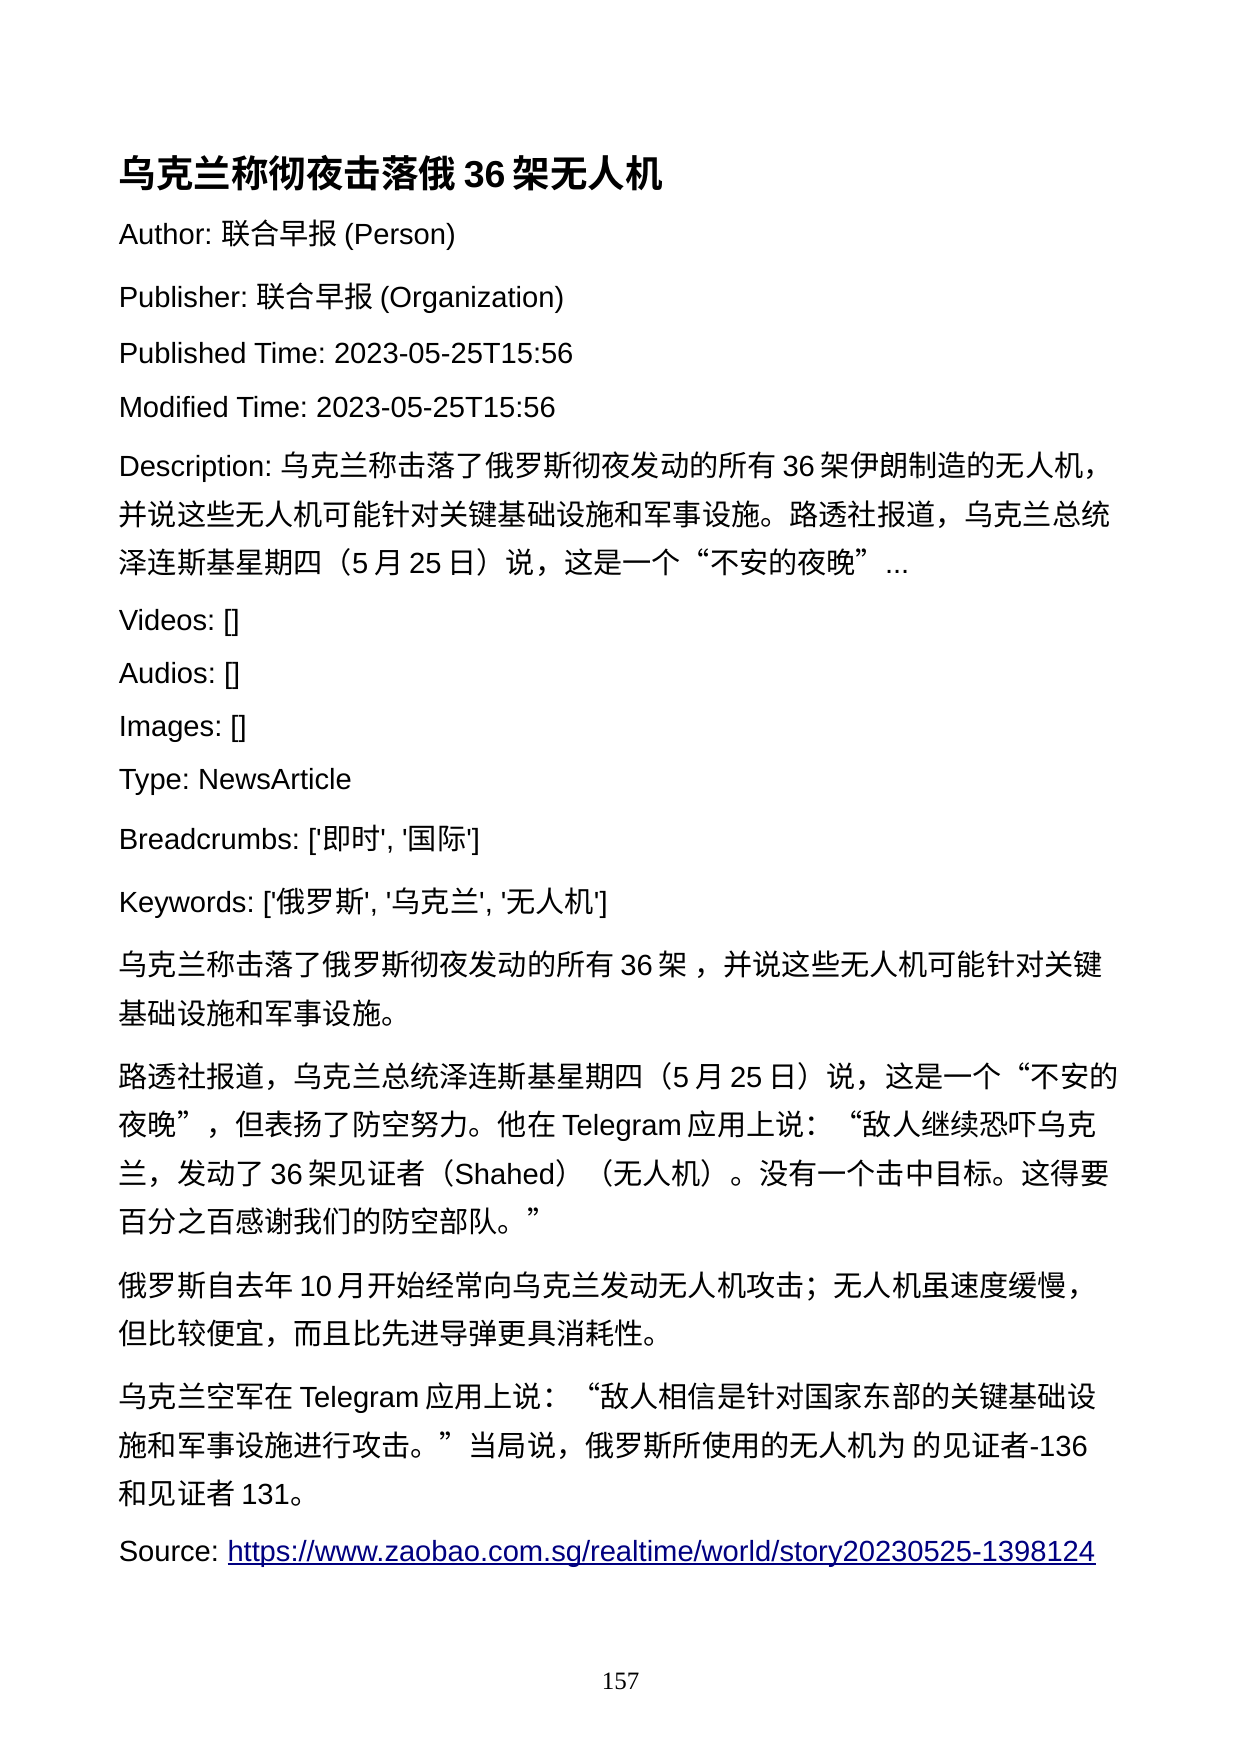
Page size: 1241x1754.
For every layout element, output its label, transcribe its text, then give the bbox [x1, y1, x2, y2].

text 俄罗斯自去年10月开始经常向乌克兰发动无人机攻击；无人机虽速度缓慢，但比较便宜，而且比先进导弹更具消耗性。 [118, 1262, 1122, 1353]
text Audios: [] [118, 656, 1122, 690]
text Author: 联合早报 (Person) [118, 210, 1122, 253]
subtitle 乌克兰称彻夜击落俄36架无人机 [118, 143, 1122, 198]
text Type: NewsArticle [118, 762, 1122, 796]
text Breadcrumbs: ['即时', '国际'] [118, 816, 1122, 858]
text Publisher: 联合早报 (Organization) [118, 273, 1122, 316]
text Images: [] [118, 709, 1122, 743]
text Description: 乌克兰称击落了俄罗斯彻夜发动的所有36架伊朗制造的无人机，并说这些无人机可能针对关键基础设施和军事设施。路透社报道，乌克兰总统泽连斯基星期四（5月25日）说，这是一个“不安的夜晚”... [118, 443, 1122, 582]
text Modified Time: 2023-05-25T15:56 [118, 390, 1122, 423]
text Source: https://www.zaobao.com.sg/realtime/world/story20230525-1398124 [118, 1534, 1122, 1568]
text Keywords: ['俄罗斯', '乌克兰', '无人机'] [118, 879, 1122, 921]
text 乌克兰空军在Telegram应用上说：“敌人相信是针对国家东部的关键基础设施和军事设施进行攻击。”当局说，俄罗斯所使用的无人机为 的见证者-136和见证者131。 [118, 1374, 1122, 1513]
text Videos: [] [118, 603, 1122, 637]
text 乌克兰称击落了俄罗斯彻夜发动的所有36架 ，并说这些无人机可能针对关键基础设施和军事设施。 [118, 942, 1122, 1033]
text 路透社报道，乌克兰总统泽连斯基星期四（5月25日）说，这是一个“不安的夜晚”，但表扬了防空努力。他在Telegram应用上说：“敌人继续恐吓乌克兰，发动了36架见证者（Shahed）（无人机）。没有一个击中目标。这得要百分之百感谢我们的防空部队。” [118, 1053, 1122, 1241]
text Published Time: 2023-05-25T15:56 [118, 337, 1122, 370]
